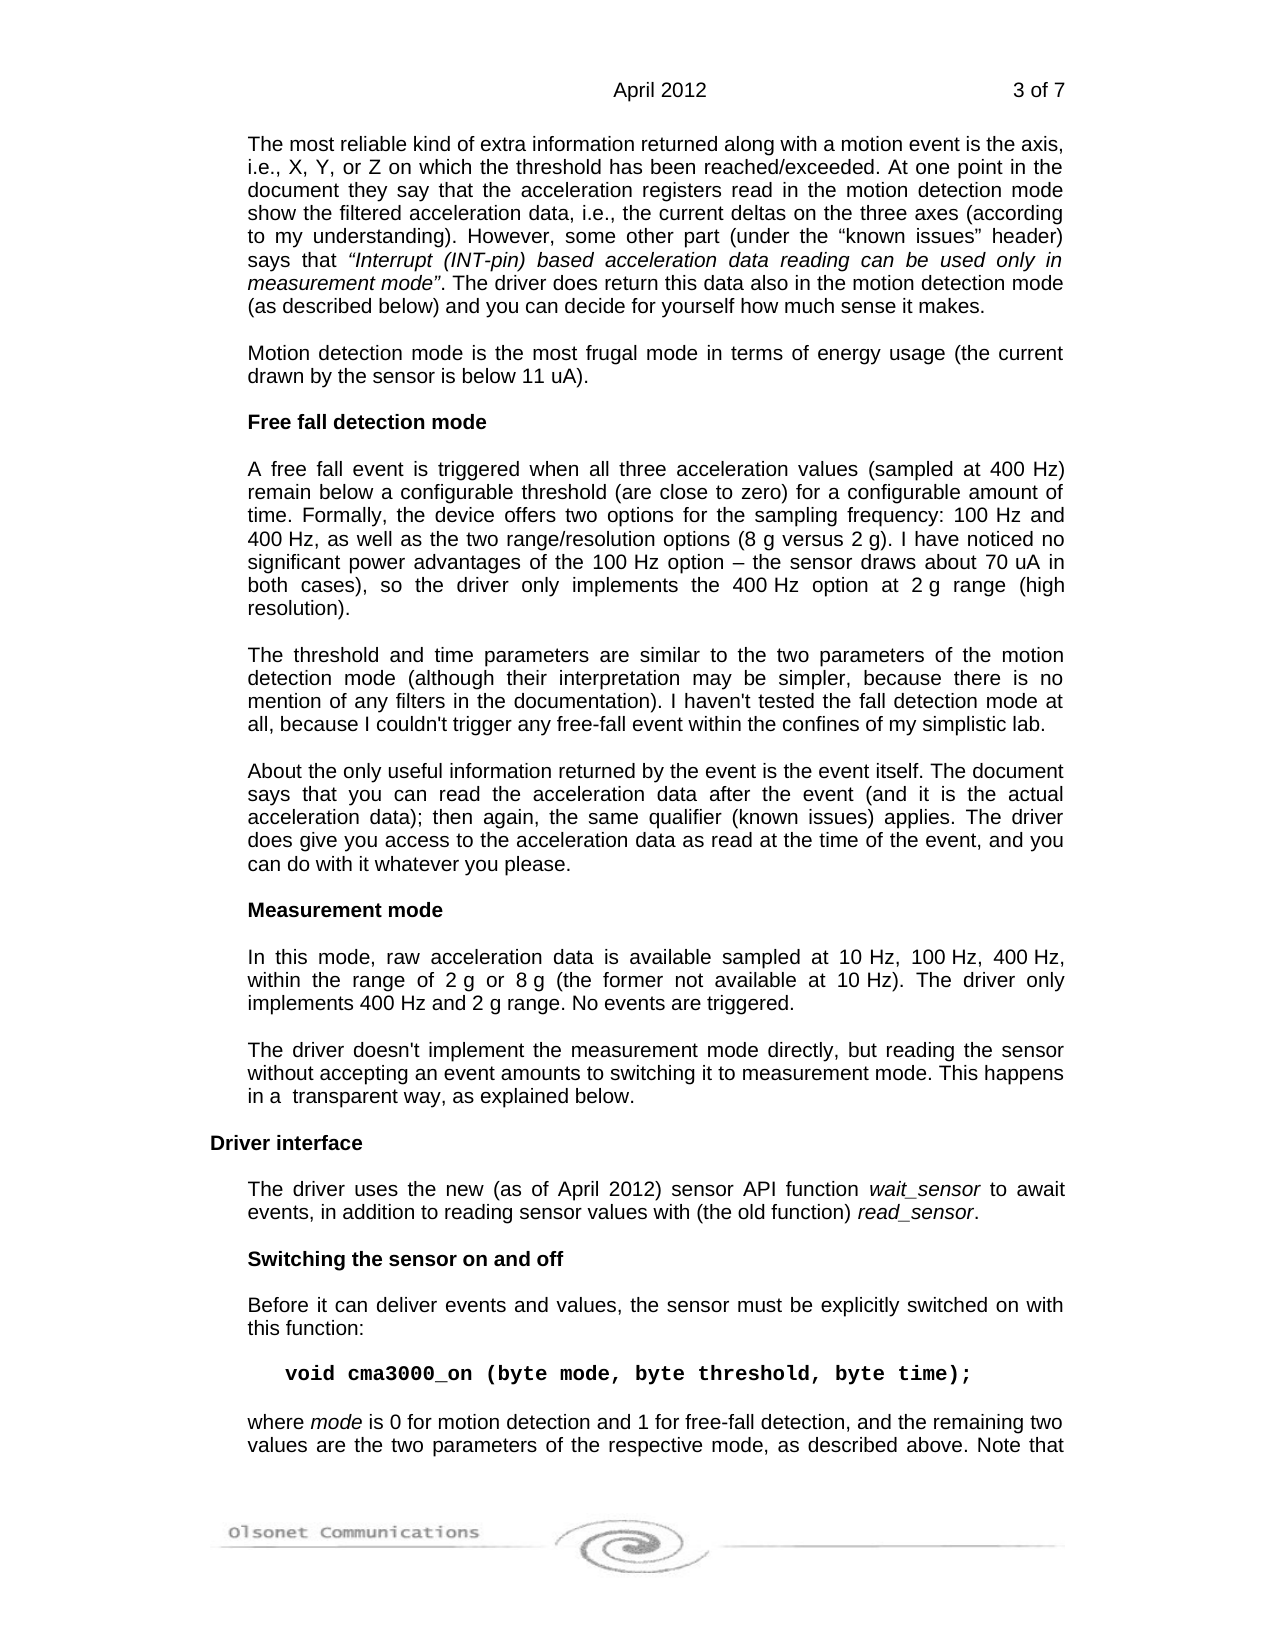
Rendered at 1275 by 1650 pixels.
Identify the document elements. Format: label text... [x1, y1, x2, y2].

subtitle Free fall detection mode [247, 411, 1065, 434]
text A free fall event is triggered when all three acceleration values (sampled at 400 Hz) remain below a configurable threshold (are close to zero) for a configurable amount of time. Formally, the device offers two options for the sampling frequency: 100 Hz and 400 Hz, as well as the two range/resolution options (8 g versus 2 g). I have noticed no significant power advantages of the 100 Hz option – the sensor draws about 70 uA in both cases), so the driver only implements the 400 Hz option at 2 g range (high resolution). [247, 457, 1065, 620]
text About the only useful information returned by the event is the event itself. The document says that you can read the acceleration data after the event (and it is the actual acceleration data); then again, the same qualifier (known issues) applies. The driver does give you access to the acceleration data as read at the time of the event, and you can do with it whatever you please. [247, 759, 1065, 876]
text Before it can deliver events and values, the sensor must be explicitly switched on with this function: [247, 1294, 1065, 1340]
picture [210, 1504, 1065, 1596]
text Motion detection mode is the most frugal mode in terms of energy usage (the current drawn by the sensor is below 11 uA). [247, 341, 1065, 388]
text In this mode, raw acceleration data is available sampled at 10 Hz, 100 Hz, 400 Hz, within the range of 2 g or 8 g (the former not available at 10 Hz). The driver only implements 400 Hz and 2 g range. No events are triggered. [247, 945, 1065, 1015]
subtitle Measurement mode [247, 899, 1065, 922]
text The most reliable kind of extra information returned along with a motion event is the axis, i.e., X, Y, or Z on which the threshold has been reached/exceeded. At one point in the document they say that the acceleration registers read in the motion detection mode show the filtered acceleration data, i.e., the current deltas on the three axes (according to my understanding). However, some other part (under the “known issues” header) says that “Interrupt (INT-pin) based acceleration data reading can be used only in measurement mode”. The driver does return this data also in the motion detection mode (as described below) and you can decide for yourself how much sense it makes. [247, 132, 1065, 318]
subtitle Switching the sensor on and off [247, 1247, 1065, 1270]
text The driver uses the new (as of April 2012) sensor API function wait_sensor to await events, in addition to reading sensor values with (the old function) read_sensor. [247, 1177, 1065, 1224]
text void cma3000_on (byte mode, byte threshold, byte time); [285, 1363, 1065, 1387]
text where mode is 0 for motion detection and 1 for free-fall detection, and the remaining two values are the two parameters of the respective mode, as described above. Note that [247, 1410, 1065, 1457]
text The threshold and time parameters are similar to the two parameters of the motion detection mode (although their interpretation may be simpler, because there is no mention of any filters in the documentation). I haven't tested the fall detection mode at all, because I couldn't trigger any free-fall event within the confines of my simplistic lab. [247, 643, 1065, 736]
subtitle Driver interface [210, 1131, 1065, 1154]
text The driver doesn't implement the measurement mode directly, but reading the sensor without accepting an event amounts to switching it to measurement mode. This happens in a transparent way, as explained below. [247, 1038, 1065, 1108]
